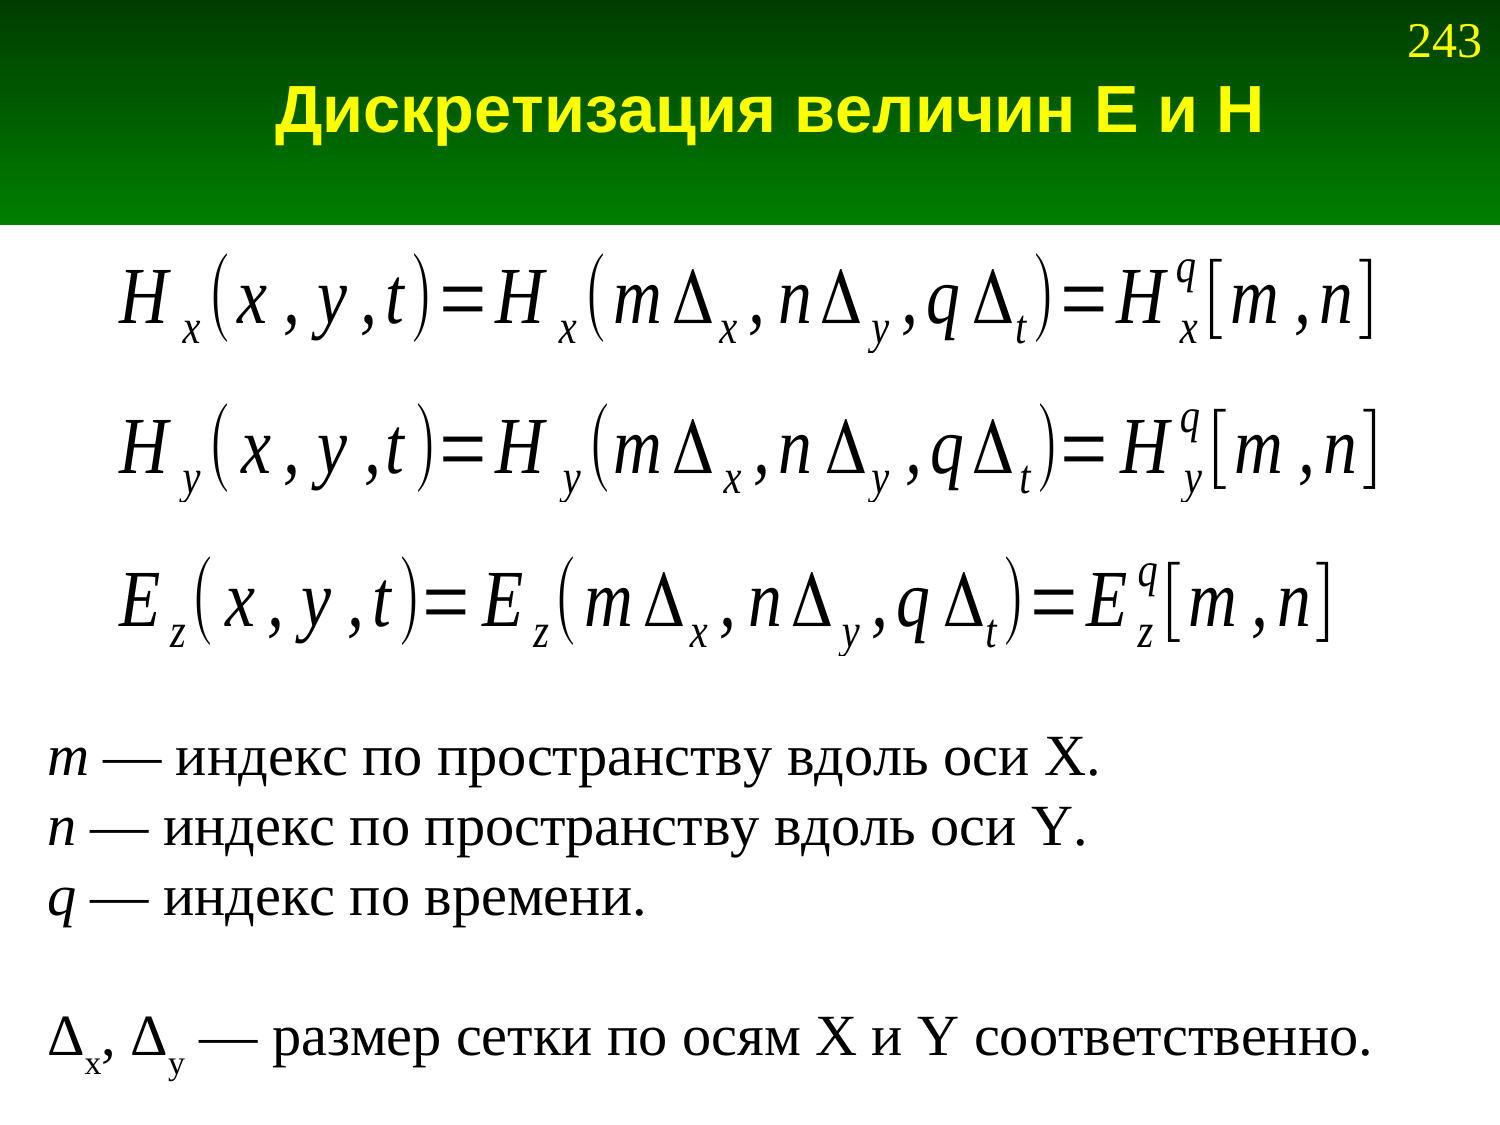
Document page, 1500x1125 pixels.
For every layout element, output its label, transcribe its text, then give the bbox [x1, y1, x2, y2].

title Дискретизация величин E и H [100, 7, 1441, 204]
chart [98, 540, 1351, 656]
chart [98, 387, 1398, 502]
chart [98, 237, 1394, 353]
text_box m — индекс по пространству вдоль оси X. n — индекс по пространству вдоль оси Y. q — индекс по времени. Δx, Δy — размер сетки по осям X и Y соответственно. [32, 710, 1410, 1090]
